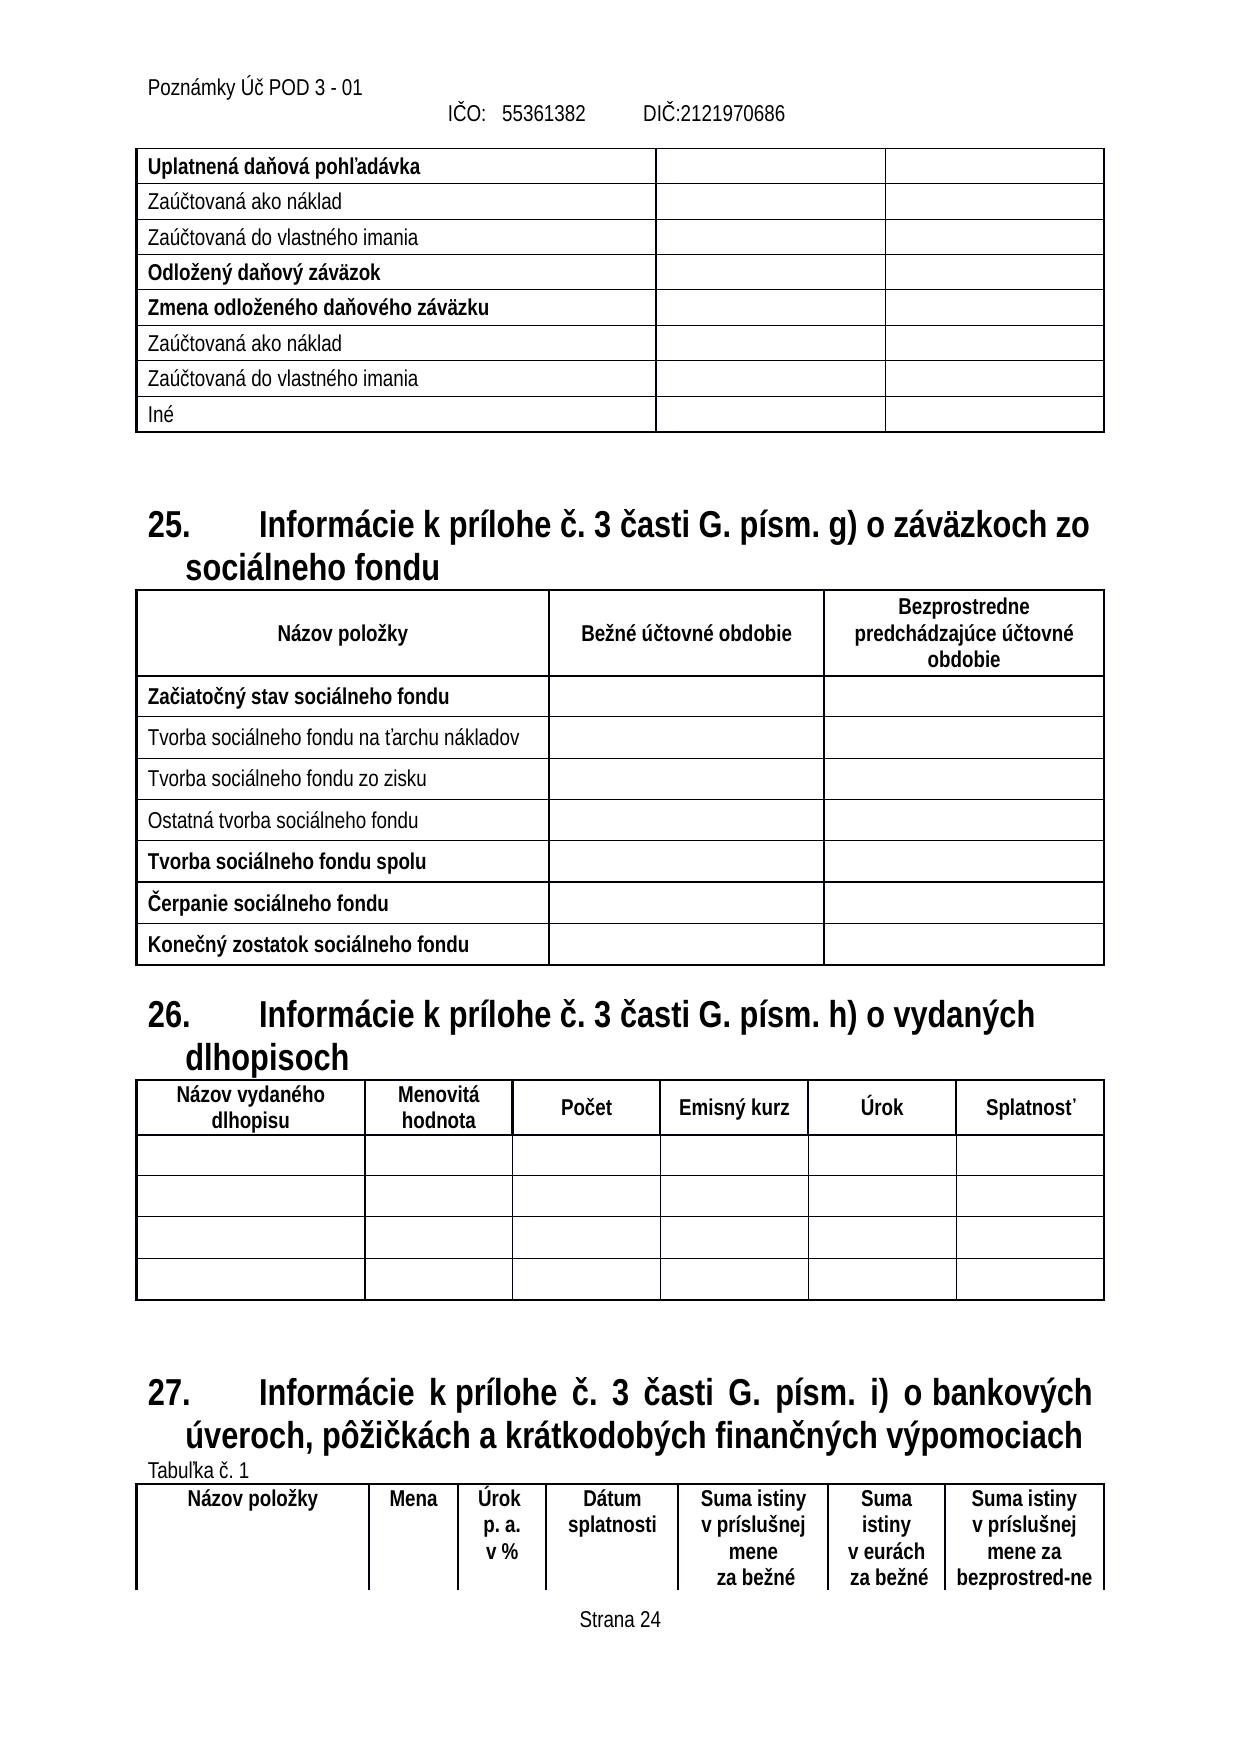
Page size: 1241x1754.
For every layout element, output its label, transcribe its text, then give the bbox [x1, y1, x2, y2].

table_cell [886, 361, 1103, 396]
table_cell [957, 1217, 1103, 1257]
text Tabuľka č. 1 [148, 1457, 1092, 1483]
table_cell [657, 149, 885, 183]
table_cell [657, 326, 885, 360]
table_cell [366, 1136, 512, 1175]
table_cell Iné [138, 397, 655, 431]
table_cell [366, 1176, 512, 1216]
table_header Menovitá hodnota [366, 1081, 511, 1133]
table_cell [825, 800, 1103, 840]
table_cell [657, 361, 885, 396]
table_cell [809, 1217, 956, 1257]
table_cell Čerpanie sociálneho fondu [138, 883, 548, 923]
table_header Suma istiny v eurách za bežné [829, 1485, 944, 1590]
table_cell [886, 184, 1103, 218]
table_cell [550, 883, 823, 923]
table_cell [550, 759, 823, 799]
table_cell [825, 924, 1103, 964]
table_cell [366, 1259, 512, 1299]
table_cell [825, 883, 1103, 923]
table_cell [138, 1217, 364, 1257]
table_cell [657, 255, 885, 289]
table_cell Tvorba sociálneho fondu zo zisku [138, 759, 548, 799]
table_header Úrok p. a. v % [459, 1485, 545, 1590]
table_cell [825, 759, 1103, 799]
title Informácie k prílohe č. 3 časti G. písm. i) o bankových úveroch, pôžičkách a krátkodobých finančných výpomociach [148, 1371, 1092, 1457]
table_cell [550, 677, 823, 716]
table_cell Tvorba sociálneho fondu spolu [138, 841, 548, 881]
table_cell Zaúčtovaná ako náklad [138, 326, 655, 360]
table_cell Uplatnená daňová pohľadávka [138, 149, 655, 183]
table_cell Začiatočný stav sociálneho fondu [138, 677, 548, 716]
table_cell [550, 800, 823, 840]
table_cell [513, 1217, 660, 1257]
table_cell [657, 290, 885, 325]
table_header Názov položky [138, 1485, 368, 1590]
table_header Emisný kurz [661, 1081, 807, 1133]
table_cell [886, 397, 1103, 431]
table_cell [138, 1136, 364, 1175]
table_cell [657, 397, 885, 431]
table_cell [657, 220, 885, 254]
table_header Názov položky [138, 591, 548, 675]
table_cell [809, 1136, 956, 1175]
table_cell Odložený daňový záväzok [138, 255, 655, 289]
table_cell Zaúčtovaná ako náklad [138, 184, 655, 218]
table_cell Zaúčtovaná do vlastného imania [138, 220, 655, 254]
table_cell Tvorba sociálneho fondu na ťarchu nákladov [138, 717, 548, 757]
table_cell Zaúčtovaná do vlastného imania [138, 361, 655, 396]
table_cell [825, 677, 1103, 716]
table_cell [550, 841, 823, 881]
table_cell [957, 1176, 1103, 1216]
table_cell [886, 255, 1103, 289]
table_cell [513, 1176, 660, 1216]
table_cell [550, 924, 823, 964]
table_cell [886, 149, 1103, 183]
table_cell [886, 220, 1103, 254]
table_cell [661, 1217, 808, 1257]
table_cell [513, 1259, 660, 1299]
table_cell [825, 841, 1103, 881]
table_cell Ostatná tvorba sociálneho fondu [138, 800, 548, 840]
title Informácie k prílohe č. 3 časti G. písm. g) o záväzkoch zo sociálneho fondu [148, 503, 1092, 589]
table_cell Zmena odloženého daňového záväzku [138, 290, 655, 325]
table_cell [957, 1136, 1103, 1175]
table_cell [661, 1176, 808, 1216]
table_cell [513, 1136, 660, 1175]
table_header Mena [370, 1485, 457, 1590]
table_header Názov vydaného dlhopisu [138, 1081, 364, 1133]
table_cell [886, 326, 1103, 360]
table_cell [809, 1259, 956, 1299]
table_cell [809, 1176, 956, 1216]
table_cell [138, 1176, 364, 1216]
table_header Úrok [809, 1081, 955, 1133]
title Informácie k prílohe č. 3 časti G. písm. h) o vydaných dlhopisoch [148, 993, 1092, 1079]
table_header Dátum splatnosti [547, 1485, 677, 1590]
table_header Počet [514, 1081, 659, 1133]
table_cell Konečný zostatok sociálneho fondu [138, 924, 548, 964]
table_cell [550, 717, 823, 757]
table_header Suma istiny v príslušnej mene za bezprostred-ne [946, 1485, 1103, 1590]
table_cell [138, 1259, 364, 1299]
table_header Splatnosť [957, 1081, 1103, 1133]
table_cell [661, 1259, 808, 1299]
table_cell [657, 184, 885, 218]
table_cell [957, 1259, 1103, 1299]
table_header Bezprostredne predchádzajúce účtovné obdobie [825, 591, 1103, 675]
table_cell [886, 290, 1103, 325]
table_cell [661, 1136, 808, 1175]
table_cell [825, 717, 1103, 757]
table_header Suma istiny v príslušnej mene za bežné [679, 1485, 827, 1590]
table_cell [366, 1217, 512, 1257]
table_header Bežné účtovné obdobie [550, 591, 823, 675]
